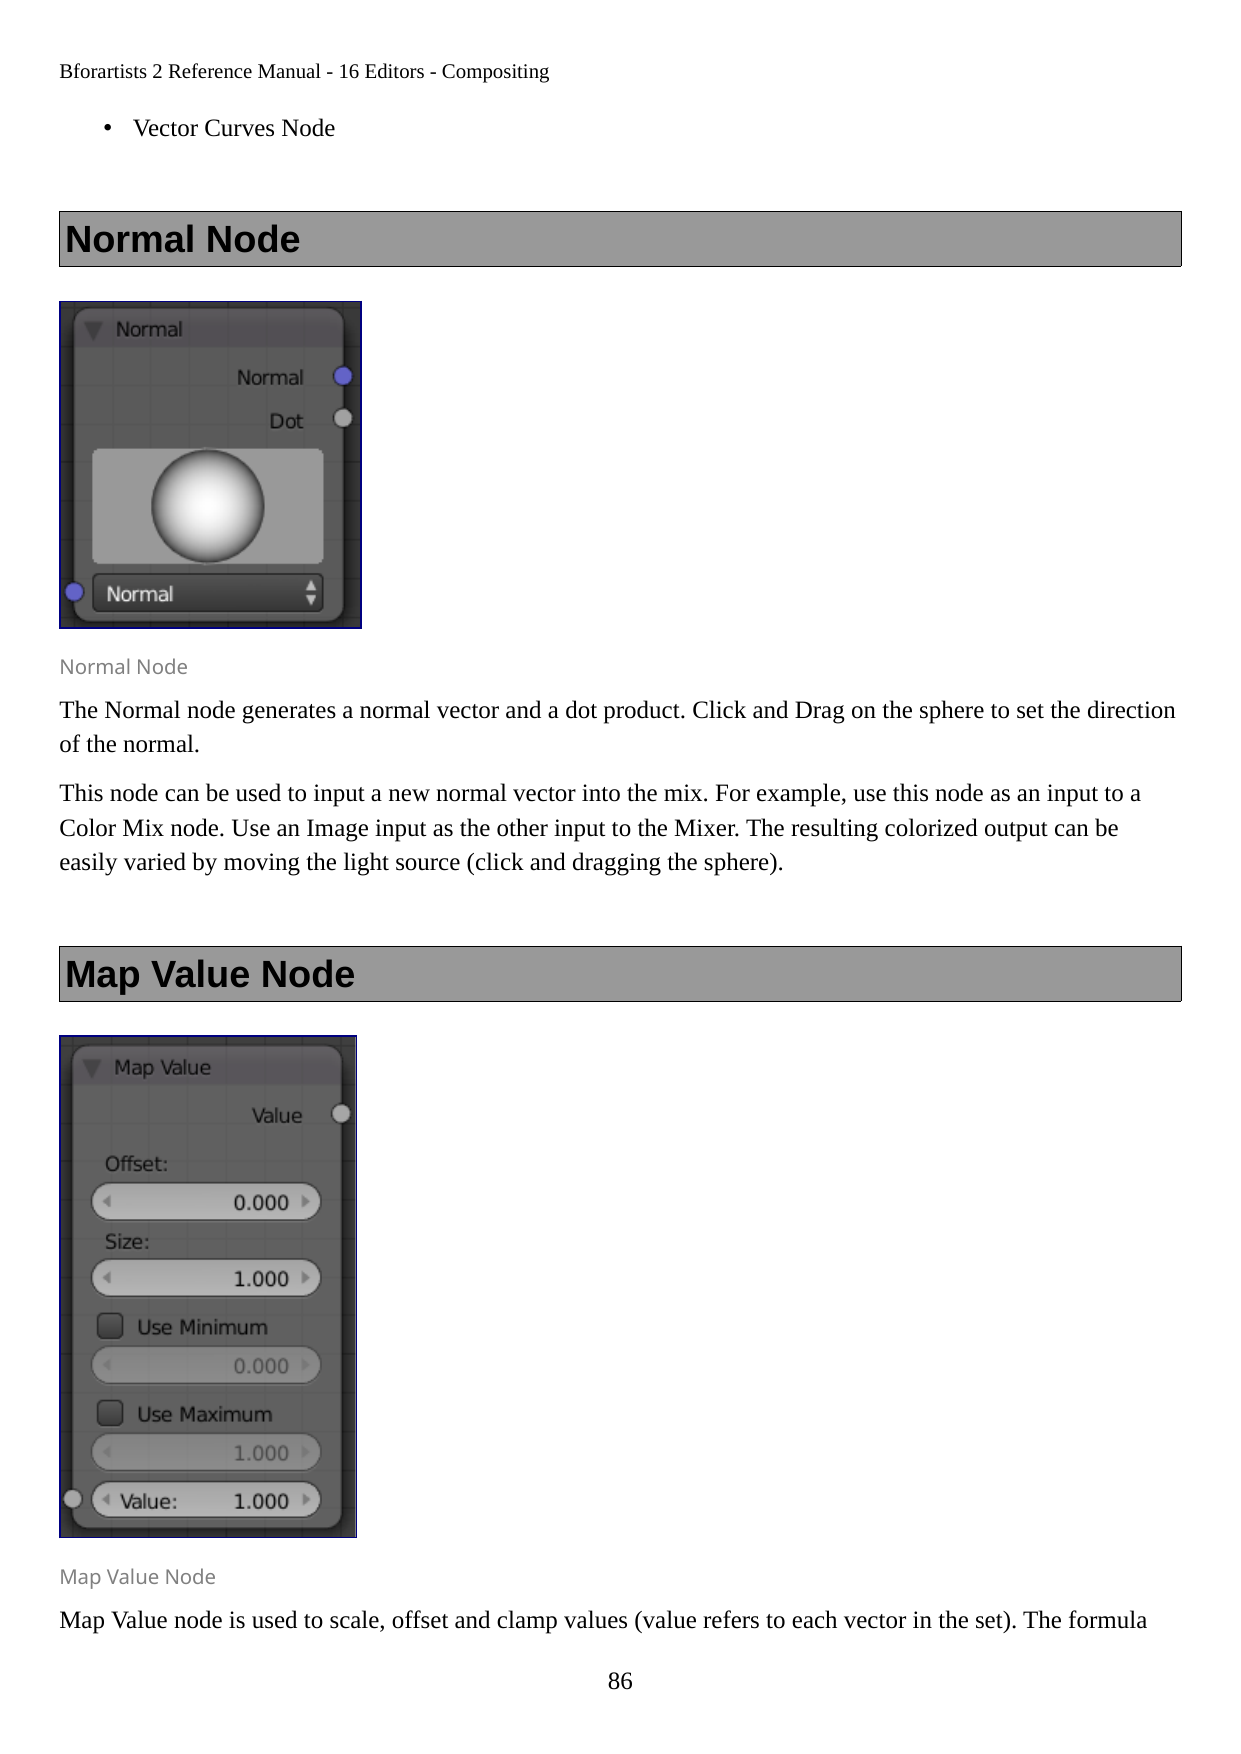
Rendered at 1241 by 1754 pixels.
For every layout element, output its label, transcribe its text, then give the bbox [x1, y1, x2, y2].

picture [61, 1037, 356, 1537]
picture [61, 302, 360, 627]
text Map Value node is used to scale, offset and clamp values (value refers to each vector in the set). The formula [59, 1605, 1181, 1633]
table_header Normal Node [60, 212, 1181, 266]
text Map Value Node [59, 1559, 1181, 1590]
text Normal Node [59, 649, 1181, 680]
text This node can be used to input a new normal vector into the mix. For example, use this node as an input to a Color Mix node. Use an Image input as the other input to the Mixer. The resulting colorized output can be easily varied by moving the light source (click and dragging the sphere). [59, 778, 1181, 876]
list Vector Curves Node [103, 113, 1181, 141]
text The Normal node generates a normal vector and a dot product. Click and Drag on the sphere to set the direction of the normal. [59, 695, 1181, 758]
table_header Map Value Node [60, 947, 1181, 1001]
